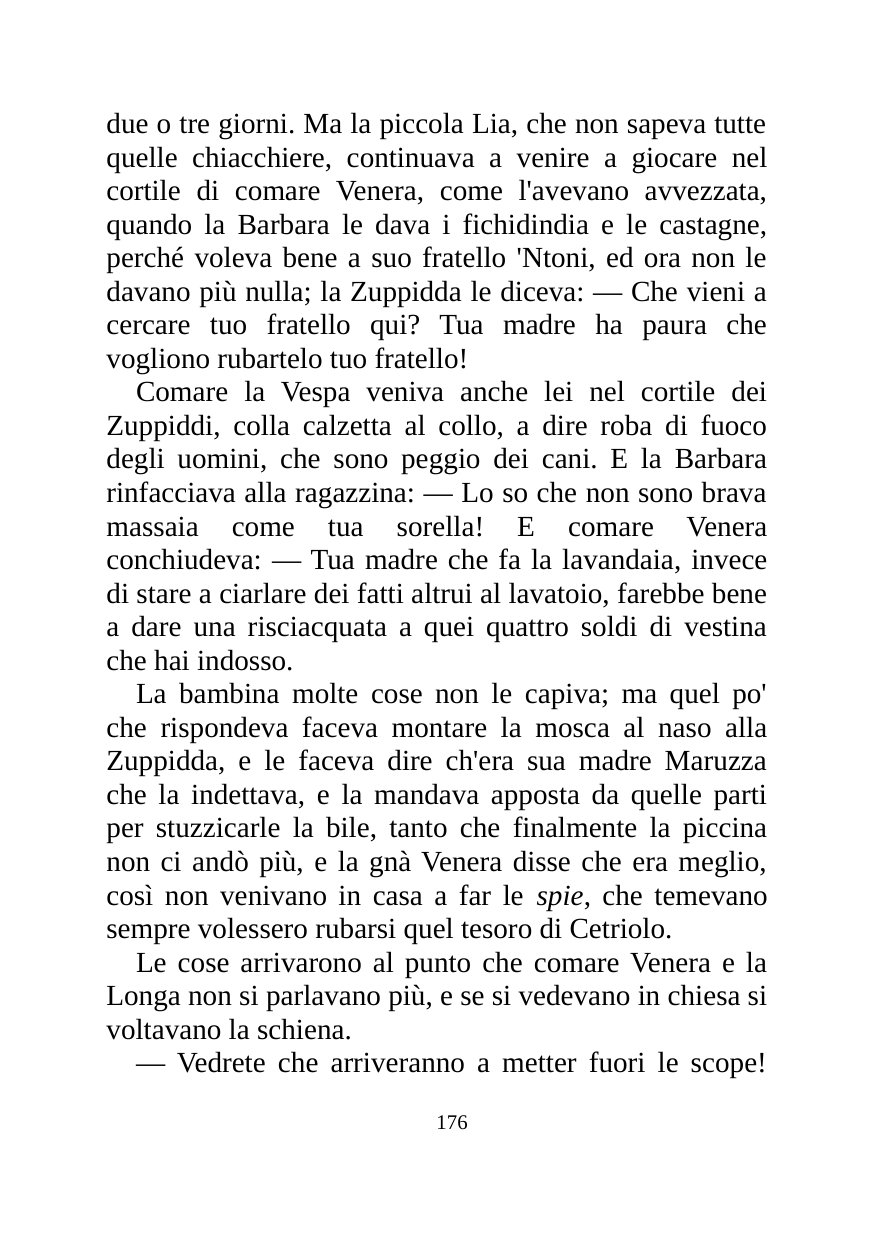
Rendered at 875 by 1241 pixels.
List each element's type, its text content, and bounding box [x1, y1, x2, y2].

text due o tre giorni. Ma la piccola Lia, che non sapeva tutte quelle chiacchiere, continuava a venire a giocare nel cortile di comare Venera, come l'avevano avvezzata, quando la Barbara le dava i fichidindia e le castagne, perché voleva bene a suo fratello 'Ntoni, ed ora non le davano più nulla; la Zuppidda le diceva: — Che vieni a cercare tuo fratello qui? Tua madre ha paura che vogliono rubartelo tuo fratello! [106, 106, 768, 374]
text La bambina molte cose non le capiva; ma quel po' che rispondeva faceva montare la mosca al naso alla Zuppidda, e le faceva dire ch'era sua madre Maruzza che la indettava, e la mandava apposta da quelle parti per stuzzicarle la bile, tanto che finalmente la piccina non ci andò più, e la gnà Venera disse che era meglio, così non venivano in casa a far le spie, che temevano sempre volessero rubarsi quel tesoro di Cetriolo. [106, 676, 768, 945]
text — Vedrete che arriveranno a metter fuori le scope! [106, 1045, 768, 1079]
text Comare la Vespa veniva anche lei nel cortile dei Zuppiddi, colla calzetta al collo, a dire roba di fuoco degli uomini, che sono peggio dei cani. E la Barbara rinfacciava alla ragazzina: — Lo so che non sono brava massaia come tua sorella! E comare Venera conchiudeva: — Tua madre che fa la lavandaia, invece di stare a ciarlare dei fatti altrui al lavatoio, farebbe bene a dare una risciacquata a quei quattro soldi di vestina che hai indosso. [106, 374, 768, 676]
text Le cose arrivarono al punto che comare Venera e la Longa non si parlavano più, e se si vedevano in chiesa si voltavano la schiena. [106, 945, 768, 1045]
